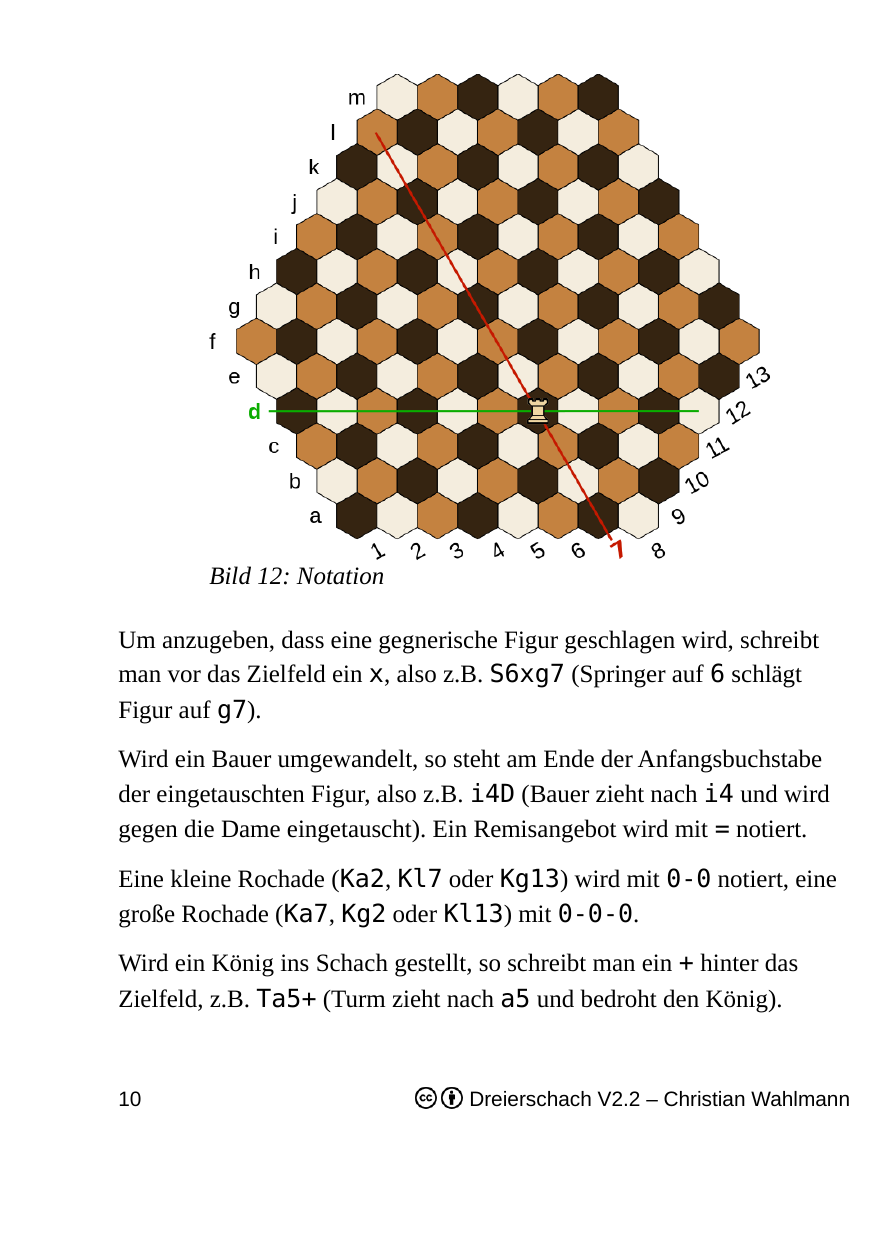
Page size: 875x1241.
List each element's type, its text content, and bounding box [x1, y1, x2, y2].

text Bild 12: Notation [209, 561, 771, 590]
text Um anzugeben, dass eine gegnerische Figur geschlagen wird, schreibt man vor das Zielfeld ein x, also z.B. S6xg7 (Springer auf 6 schlägt Figur auf g7). [118, 35, 850, 724]
picture [209, 74, 771, 561]
picture [413, 1085, 464, 1110]
text Wird ein König ins Schach gestellt, so schreibt man ein + hinter das Zielfeld, z.B. Ta5+ (Turm zieht nach a5 und bedroht den König). [118, 948, 850, 1013]
text Eine kleine Rochade (Ka2, Kl7 oder Kg13) wird mit 0-0 notiert, eine große Rochade (Ka7, Kg2 oder Kl13) mit 0-0-0. [118, 864, 850, 928]
text Wird ein Bauer umgewandelt, so steht am Ende der Anfangsbuchstabe der eingetauschten Figur, also z.B. i4D (Bauer zieht nach i4 und wird gegen die Dame eingetauscht). Ein Remisangebot wird mit = notiert. [118, 744, 850, 843]
